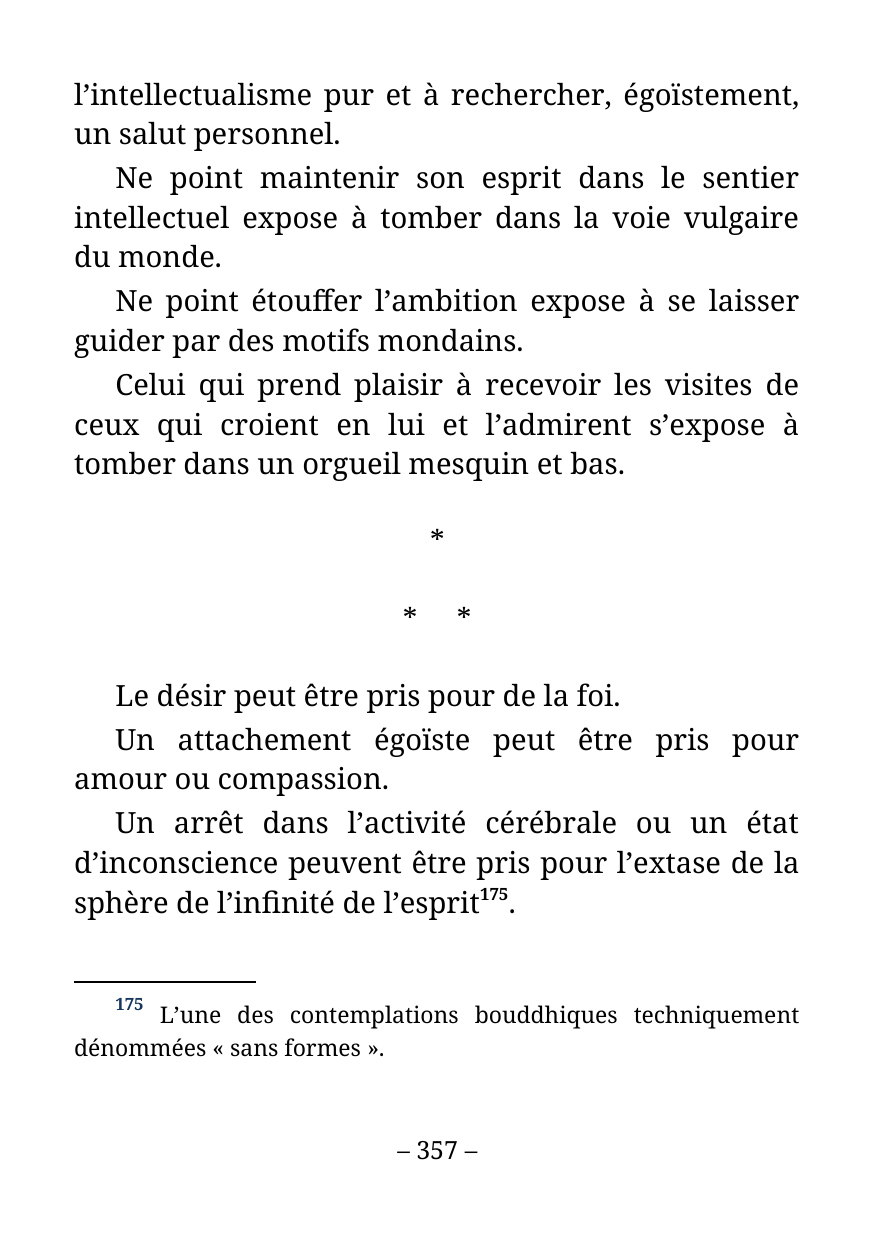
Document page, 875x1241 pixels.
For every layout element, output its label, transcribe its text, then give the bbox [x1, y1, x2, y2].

text Ne point étouffer l’ambition expose à se laisser guider par des motifs mondains. [74, 281, 800, 360]
text Ne point maintenir son esprit dans le sentier intellectuel expose à tomber dans la voie vulgaire du monde. [74, 157, 800, 276]
text L’une des contemplations bouddhiques techniquement dénommées « sans formes ». [74, 992, 800, 1063]
text Le désir peut être pris pour de la foi. [74, 675, 800, 715]
text l’intellectualisme pur et à rechercher, égoïstement, un salut personnel. [74, 74, 800, 153]
text Un attachement égoïste peut être pris pour amour ou compassion. [74, 719, 800, 798]
text Un arrêt dans l’activité cérébrale ou un état d’inconscience peuvent être pris pour l’extase de la sphère de l’infinité de l’esprit. [74, 802, 800, 922]
text * * [74, 598, 800, 638]
text Celui qui prend plaisir à recevoir les visites de ceux qui croient en lui et l’admirent s’expose à tomber dans un orgueil mesquin et bas. [74, 364, 800, 483]
text * [74, 521, 800, 560]
